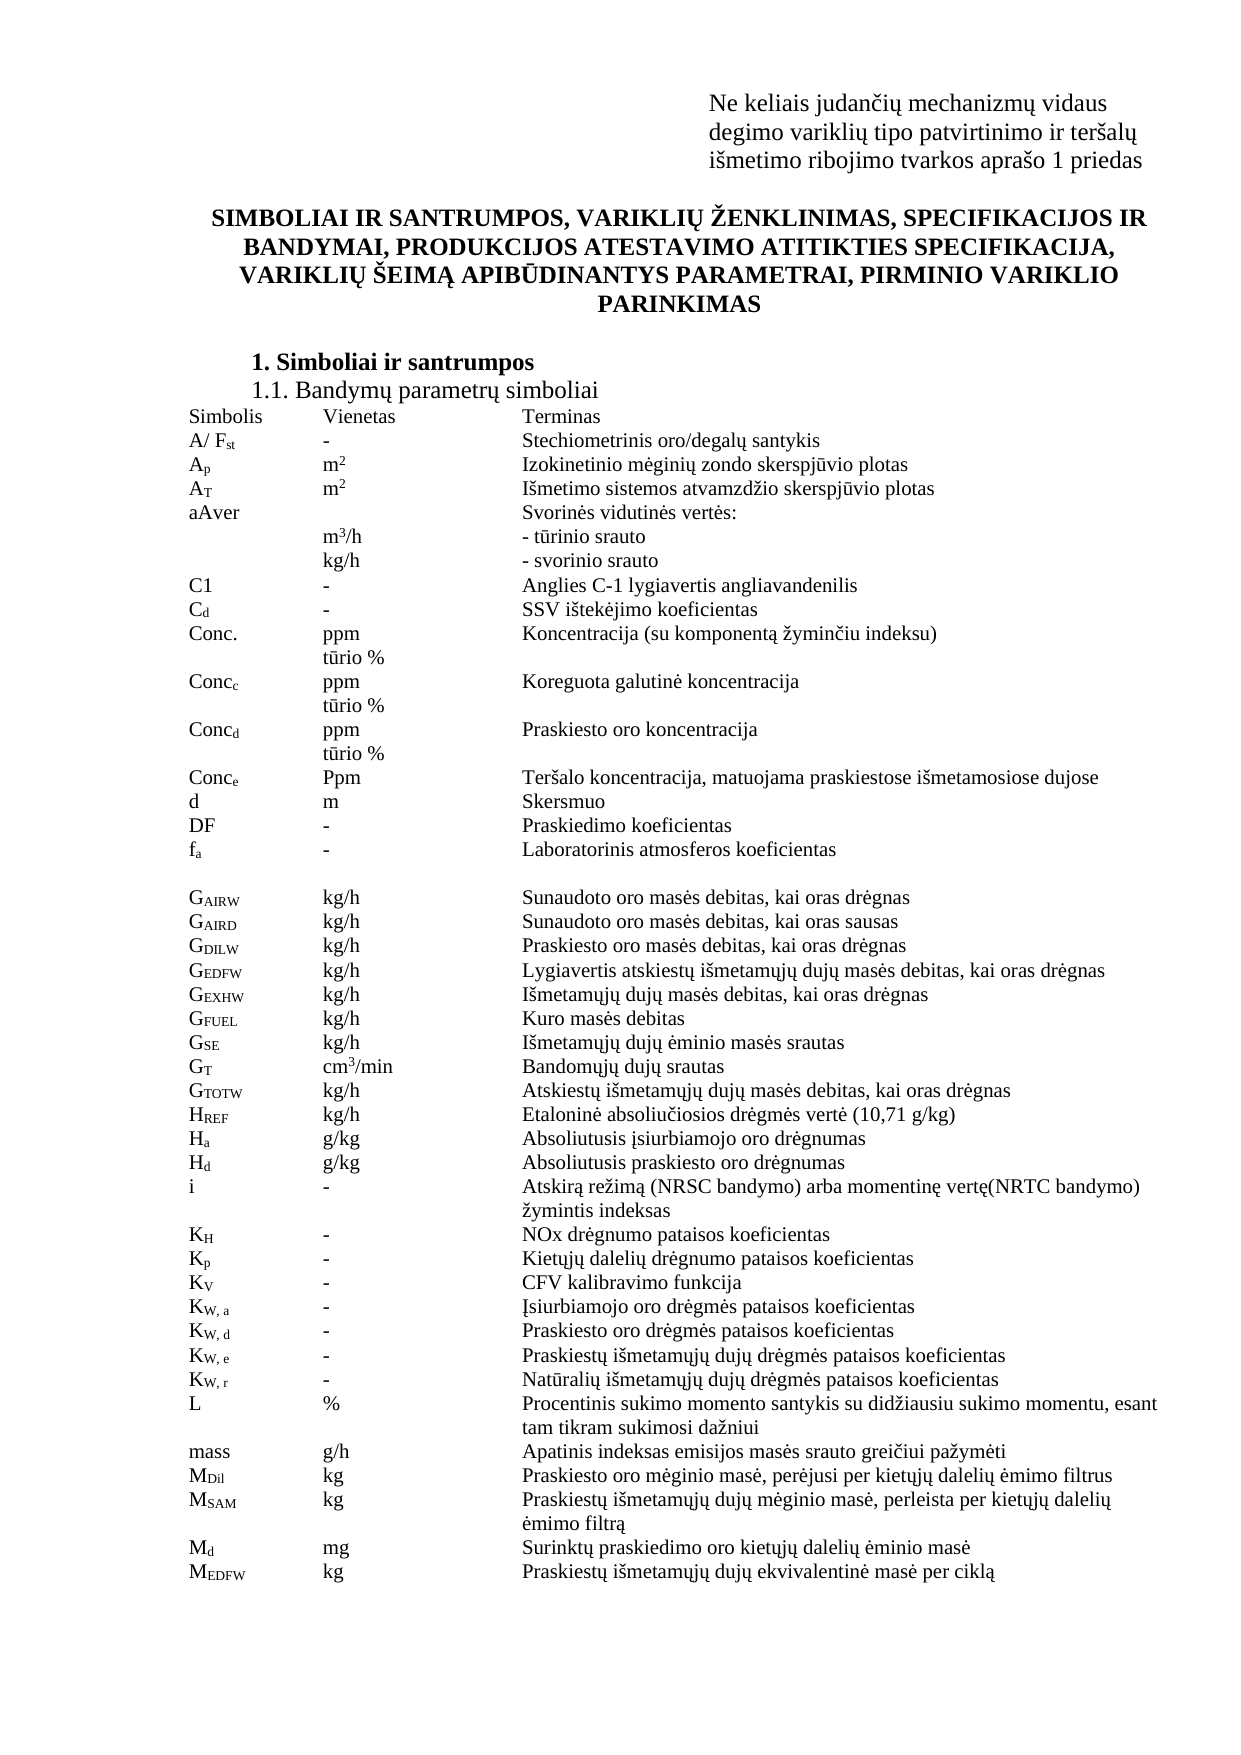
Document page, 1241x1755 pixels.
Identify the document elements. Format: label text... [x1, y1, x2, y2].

table_cell GDILW [177, 934, 311, 957]
table_cell Praskiesto oro masės debitas, kai oras drėgnas [511, 934, 1181, 957]
table_cell GT [177, 1054, 311, 1078]
table_cell Procentinis sukimo momento santykis su didžiausiu sukimo momentu, esant tam tikram sukimosi dažniui [511, 1391, 1181, 1439]
table_cell HREF [177, 1102, 311, 1126]
table_cell Atskiestų išmetamųjų dujų masės debitas, kai oras drėgnas [511, 1078, 1181, 1102]
table_cell KW, e [177, 1343, 311, 1367]
table_cell m [311, 789, 511, 813]
table_cell Koncentracija (su komponentą žyminčiu indeksu) [511, 621, 1181, 669]
text SIMBOLIAI IR SANTRUMPOS, VARIKLIŲ ŽENKLINIMAS, SPECIFIKACIJOS IR BANDYMAI, PRODUKCIJOS ATESTAVIMO ATITIKTIES SPECIFIKACIJA, VARIKLIŲ ŠEIMĄ APIBŪDINANTYS PARAMETRAI, PIRMINIO VARIKLIO PARINKIMAS [177, 203, 1181, 318]
table_cell mass [177, 1439, 311, 1463]
table_cell - [311, 1294, 511, 1318]
table_cell AT [177, 476, 311, 500]
table_cell - [311, 1343, 511, 1367]
table_cell MSAM [177, 1487, 311, 1535]
table_cell KW, r [177, 1367, 311, 1391]
table_cell MDil [177, 1463, 311, 1487]
table_cell fa [177, 837, 311, 861]
table_cell - [311, 428, 511, 452]
table_cell - [311, 1319, 511, 1342]
table_cell Koreguota galutinė koncentracija [511, 669, 1181, 717]
table_cell kg/h [311, 1102, 511, 1126]
table_cell kg/h [311, 1006, 511, 1030]
table_cell Ppm [311, 765, 511, 789]
table_cell - [311, 1367, 511, 1391]
table_cell Conce [177, 765, 311, 789]
table_cell GAIRW [177, 885, 311, 909]
table_cell MEDFW [177, 1559, 311, 1583]
table_cell Atskirą režimą (NRSC bandymo) arba momentinę vertę(NRTC bandymo) žymintis indeksas [511, 1174, 1181, 1222]
table_cell Kietųjų dalelių drėgnumo pataisos koeficientas [511, 1246, 1181, 1270]
table_cell Ha [177, 1126, 311, 1150]
table_cell KH [177, 1222, 311, 1246]
table_cell g/h [311, 1439, 511, 1463]
table_cell % [311, 1391, 511, 1439]
table_cell Conc. [177, 621, 311, 669]
table_cell Praskiestų išmetamųjų dujų drėgmės pataisos koeficientas [511, 1343, 1181, 1367]
table_cell Įsiurbiamojo oro drėgmės pataisos koeficientas [511, 1294, 1181, 1318]
table_cell Išmetamųjų dujų ėminio masės srautas [511, 1030, 1181, 1054]
table_cell d [177, 789, 311, 813]
table_cell GEXHW [177, 982, 311, 1006]
table_cell Sunaudoto oro masės debitas, kai oras sausas [511, 909, 1181, 933]
table_cell Absoliutusis praskiesto oro drėgnumas [511, 1150, 1181, 1174]
table_cell ppm tūrio % [311, 717, 511, 765]
table_cell A/ Fst [177, 428, 311, 452]
table_cell Ap [177, 452, 311, 476]
table_cell mg [311, 1535, 511, 1559]
table_cell kg/h [311, 885, 511, 909]
table_cell Praskiesto oro koncentracija [511, 717, 1181, 765]
table_cell kg/h [311, 1078, 511, 1102]
table_cell L [177, 1391, 311, 1439]
table_cell [311, 861, 511, 885]
table_cell ppm tūrio % [311, 621, 511, 669]
table_cell KW, d [177, 1319, 311, 1342]
table_cell - [311, 1270, 511, 1294]
table_cell Skersmuo [511, 789, 1181, 813]
table_cell kg [311, 1487, 511, 1535]
table_cell Surinktų praskiedimo oro kietųjų dalelių ėminio masė [511, 1535, 1181, 1559]
text 1.1. Bandymų parametrų simboliai [177, 375, 1181, 404]
table_cell [511, 861, 1181, 885]
text 1. Simboliai ir santrumpos [177, 347, 1181, 375]
table_cell Stechiometrinis oro/degalų santykis [511, 428, 1181, 452]
table_cell Concd [177, 717, 311, 765]
table_cell GEDFW [177, 958, 311, 982]
table_cell g/kg [311, 1126, 511, 1150]
table_cell Hd [177, 1150, 311, 1174]
table_header Terminas [511, 404, 1181, 428]
table_cell - [311, 813, 511, 837]
table_cell - [311, 597, 511, 621]
table_cell GTOTW [177, 1078, 311, 1102]
table_cell SSV ištekėjimo koeficientas [511, 597, 1181, 621]
table_cell Kuro masės debitas [511, 1006, 1181, 1030]
table_cell Apatinis indeksas emisijos masės srauto greičiui pažymėti [511, 1439, 1181, 1463]
table_cell Natūralių išmetamųjų dujų drėgmės pataisos koeficientas [511, 1367, 1181, 1391]
table_cell Praskiesto oro drėgmės pataisos koeficientas [511, 1319, 1181, 1342]
table_cell kg [311, 1463, 511, 1487]
table_cell - [311, 837, 511, 861]
table_cell Absoliutusis įsiurbiamojo oro drėgnumas [511, 1126, 1181, 1150]
table_cell Praskiestų išmetamųjų dujų mėginio masė, perleista per kietųjų dalelių ėmimo filtrą [511, 1487, 1181, 1535]
text išmetimo ribojimo tvarkos aprašo 1 priedas [177, 145, 1181, 174]
table_cell Concc [177, 669, 311, 717]
text degimo variklių tipo patvirtinimo ir teršalų [177, 117, 1181, 145]
table_header Vienetas [311, 404, 511, 428]
table_cell kg/h [311, 958, 511, 982]
table_cell Lygiavertis atskiestų išmetamųjų dujų masės debitas, kai oras drėgnas [511, 958, 1181, 982]
table_cell m2 [311, 452, 511, 476]
table_cell Svorinės vidutinės vertės: - tūrinio srauto - svorinio srauto [511, 500, 1181, 572]
table_cell kg/h [311, 982, 511, 1006]
table_cell m2 [311, 476, 511, 500]
table_cell Izokinetinio mėginių zondo skerspjūvio plotas [511, 452, 1181, 476]
table_cell Anglies C-1 lygiavertis angliavandenilis [511, 573, 1181, 597]
table_cell - [311, 1174, 511, 1222]
table_cell KW, a [177, 1294, 311, 1318]
table_cell GFUEL [177, 1006, 311, 1030]
table_cell Teršalo koncentracija, matuojama praskiestose išmetamosiose dujose [511, 765, 1181, 789]
table_cell Išmetamųjų dujų masės debitas, kai oras drėgnas [511, 982, 1181, 1006]
table_cell Cd [177, 597, 311, 621]
table_cell - [311, 573, 511, 597]
table_cell KV [177, 1270, 311, 1294]
table_cell GAIRD [177, 909, 311, 933]
table_cell i [177, 1174, 311, 1222]
table_cell cm3/min [311, 1054, 511, 1078]
table_cell g/kg [311, 1150, 511, 1174]
table_cell Praskiesto oro mėginio masė, perėjusi per kietųjų dalelių ėmimo filtrus [511, 1463, 1181, 1487]
table_cell Md [177, 1535, 311, 1559]
table_cell Etaloninė absoliučiosios drėgmės vertė (10,71 g/kg) [511, 1102, 1181, 1126]
table_cell ppm tūrio % [311, 669, 511, 717]
table_header Simbolis [177, 404, 311, 428]
table_cell Bandomųjų dujų srautas [511, 1054, 1181, 1078]
table_cell kg/h [311, 934, 511, 957]
table_cell Praskiedimo koeficientas [511, 813, 1181, 837]
table_cell Išmetimo sistemos atvamzdžio skerspjūvio plotas [511, 476, 1181, 500]
table_cell aAver [177, 500, 311, 572]
table_cell Praskiestų išmetamųjų dujų ekvivalentinė masė per ciklą [511, 1559, 1181, 1583]
table_cell m3/h kg/h [311, 500, 511, 572]
table_cell - [311, 1222, 511, 1246]
table_cell Sunaudoto oro masės debitas, kai oras drėgnas [511, 885, 1181, 909]
table_cell [177, 861, 311, 885]
table_cell DF [177, 813, 311, 837]
table_cell C1 [177, 573, 311, 597]
text Ne keliais judančių mechanizmų vidaus [177, 88, 1181, 117]
table_cell Kp [177, 1246, 311, 1270]
table_cell Laboratorinis atmosferos koeficientas [511, 837, 1181, 861]
table_cell kg/h [311, 1030, 511, 1054]
table_cell GSE [177, 1030, 311, 1054]
table_cell CFV kalibravimo funkcija [511, 1270, 1181, 1294]
table_cell kg [311, 1559, 511, 1583]
table_cell - [311, 1246, 511, 1270]
table_cell NOx drėgnumo pataisos koeficientas [511, 1222, 1181, 1246]
table_cell kg/h [311, 909, 511, 933]
